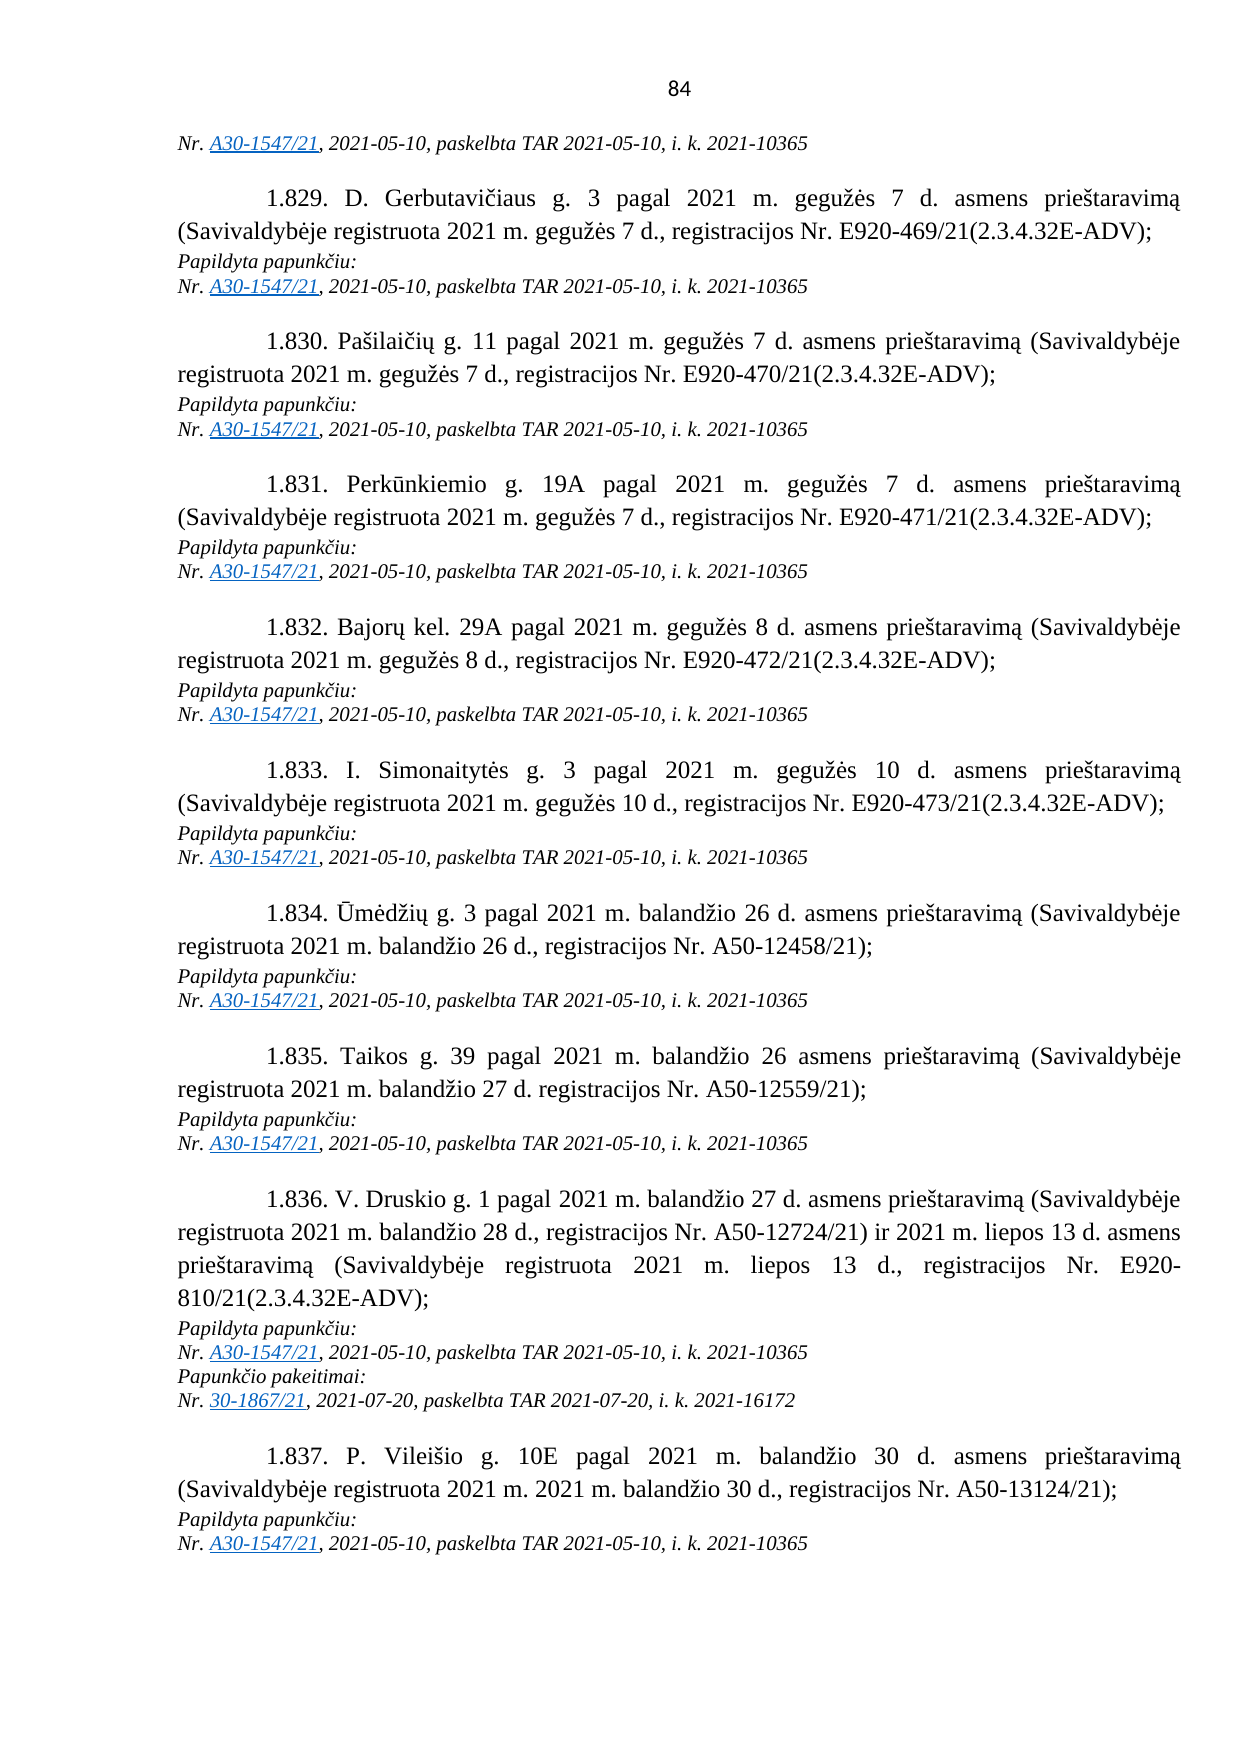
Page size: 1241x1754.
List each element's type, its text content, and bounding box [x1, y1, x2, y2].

text Papildyta papunkčiu: [177, 678, 1181, 702]
text 1.834. Ūmėdžių g. 3 pagal 2021 m. balandžio 26 d. asmens prieštaravimą (Savivaldybėje registruota 2021 m. balandžio 26 d., registracijos Nr. A50-12458/21); [177, 898, 1181, 960]
text Papildyta papunkčiu: [177, 535, 1181, 559]
text Papildyta papunkčiu: [177, 1507, 1181, 1531]
text Nr. A30-1547/21, 2021-05-10, paskelbta TAR 2021-05-10, i. k. 2021-10365 [177, 1340, 1181, 1364]
text Papildyta papunkčiu: [177, 249, 1181, 273]
text Papunkčio pakeitimai: [177, 1364, 1181, 1388]
text Nr. A30-1547/21, 2021-05-10, paskelbta TAR 2021-05-10, i. k. 2021-10365 [177, 131, 1181, 155]
text 1.830. Pašilaičių g. 11 pagal 2021 m. gegužės 7 d. asmens prieštaravimą (Savivaldybėje registruota 2021 m. gegužės 7 d., registracijos Nr. E920-470/21(2.3.4.32E-ADV); [177, 326, 1181, 388]
text Nr. A30-1547/21, 2021-05-10, paskelbta TAR 2021-05-10, i. k. 2021-10365 [177, 559, 1181, 583]
text Nr. A30-1547/21, 2021-05-10, paskelbta TAR 2021-05-10, i. k. 2021-10365 [177, 1531, 1181, 1555]
text Nr. A30-1547/21, 2021-05-10, paskelbta TAR 2021-05-10, i. k. 2021-10365 [177, 845, 1181, 869]
text 1.832. Bajorų kel. 29A pagal 2021 m. gegužės 8 d. asmens prieštaravimą (Savivaldybėje registruota 2021 m. gegužės 8 d., registracijos Nr. E920-472/21(2.3.4.32E-ADV); [177, 612, 1181, 674]
text Papildyta papunkčiu: [177, 1107, 1181, 1131]
text Nr. 30-1867/21, 2021-07-20, paskelbta TAR 2021-07-20, i. k. 2021-16172 [177, 1388, 1181, 1412]
text Papildyta papunkčiu: [177, 1316, 1181, 1340]
text Papildyta papunkčiu: [177, 964, 1181, 988]
text 1.836. V. Druskio g. 1 pagal 2021 m. balandžio 27 d. asmens prieštaravimą (Savivaldybėje registruota 2021 m. balandžio 28 d., registracijos Nr. A50-12724/21) ir 2021 m. liepos 13 d. asmens prieštaravimą (Savivaldybėje registruota 2021 m. liepos 13 d., registracijos Nr. E920-810/21(2.3.4.32E-ADV); [177, 1184, 1181, 1312]
text 1.837. P. Vileišio g. 10E pagal 2021 m. balandžio 30 d. asmens prieštaravimą (Savivaldybėje registruota 2021 m. 2021 m. balandžio 30 d., registracijos Nr. A50-13124/21); [177, 1441, 1181, 1503]
text 1.829. D. Gerbutavičiaus g. 3 pagal 2021 m. gegužės 7 d. asmens prieštaravimą (Savivaldybėje registruota 2021 m. gegužės 7 d., registracijos Nr. E920-469/21(2.3.4.32E-ADV); [177, 183, 1181, 245]
text 1.833. I. Simonaitytės g. 3 pagal 2021 m. gegužės 10 d. asmens prieštaravimą (Savivaldybėje registruota 2021 m. gegužės 10 d., registracijos Nr. E920-473/21(2.3.4.32E-ADV); [177, 755, 1181, 817]
text 1.831. Perkūnkiemio g. 19A pagal 2021 m. gegužės 7 d. asmens prieštaravimą (Savivaldybėje registruota 2021 m. gegužės 7 d., registracijos Nr. E920-471/21(2.3.4.32E-ADV); [177, 469, 1181, 531]
text Nr. A30-1547/21, 2021-05-10, paskelbta TAR 2021-05-10, i. k. 2021-10365 [177, 702, 1181, 726]
text 1.835. Taikos g. 39 pagal 2021 m. balandžio 26 asmens prieštaravimą (Savivaldybėje registruota 2021 m. balandžio 27 d. registracijos Nr. A50-12559/21); [177, 1041, 1181, 1103]
text Nr. A30-1547/21, 2021-05-10, paskelbta TAR 2021-05-10, i. k. 2021-10365 [177, 1131, 1181, 1155]
text Papildyta papunkčiu: [177, 392, 1181, 416]
text Nr. A30-1547/21, 2021-05-10, paskelbta TAR 2021-05-10, i. k. 2021-10365 [177, 988, 1181, 1012]
text Papildyta papunkčiu: [177, 821, 1181, 845]
text Nr. A30-1547/21, 2021-05-10, paskelbta TAR 2021-05-10, i. k. 2021-10365 [177, 273, 1181, 298]
text Nr. A30-1547/21, 2021-05-10, paskelbta TAR 2021-05-10, i. k. 2021-10365 [177, 416, 1181, 441]
